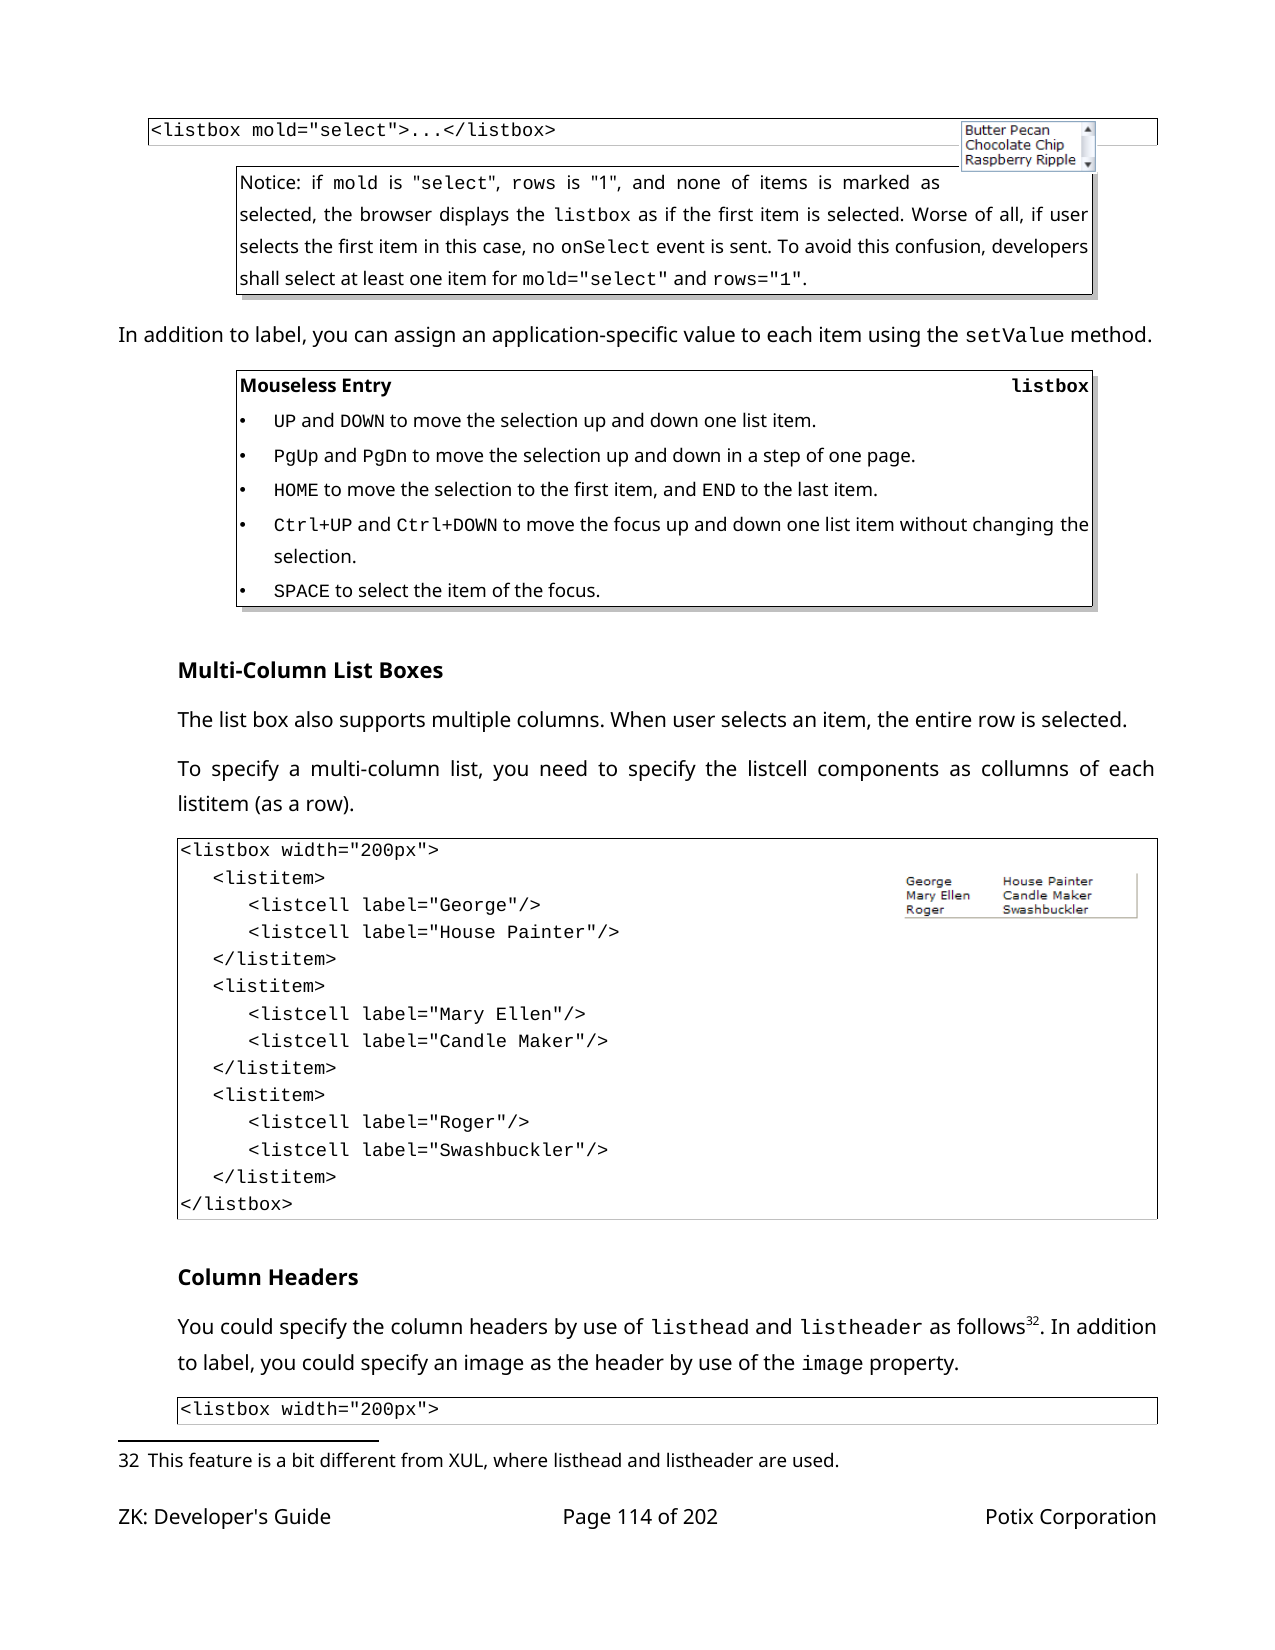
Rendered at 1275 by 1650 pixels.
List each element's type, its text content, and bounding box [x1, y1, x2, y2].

text <listitem> [178, 1083, 1157, 1107]
text <listitem> [178, 866, 1157, 890]
text <listbox mold="select">...</listbox> [149, 119, 959, 145]
text [1098, 119, 1157, 145]
text </listitem> [178, 1056, 1157, 1080]
text <listcell label="Mary Ellen"/> [178, 1001, 1157, 1026]
picture [959, 119, 1098, 174]
text </listitem> [178, 947, 1157, 971]
list HOME to move the selection to the first item, and END to the last item. [237, 473, 1092, 502]
text <listbox width="200px"> [178, 1398, 1157, 1424]
picture [899, 871, 1139, 922]
text You could specify the column headers by use of listhead and listheader as follows. In addition to label, you could specify an image as the header by use of the image property. [177, 1312, 1157, 1376]
list Ctrl+UP and Ctrl+DOWN to move the focus up and down one list item without changing the selection. [237, 508, 1092, 569]
text <listcell label="Roger"/> [178, 1110, 1157, 1134]
text <listcell label="Swashbuckler"/> [178, 1137, 1157, 1162]
text This feature is a bit different from XUL, where listhead and listheader are used. [118, 1447, 1157, 1473]
text Notice: if mold is "select", rows is "1", and none of items is marked as selected, the browser displays the listbox as if the first item is selected. Worse of all, if user selects the first item in this case, no onSelect event is sent. To avoid this confusion, developers shall select at least one item for mold="select" and rows="1". [237, 167, 1092, 294]
list PgUp and PgDn to move the selection up and down in a step of one page. [237, 439, 1092, 468]
text <listcell label="George"/> [178, 893, 899, 917]
subtitle Column Headers [177, 1262, 1157, 1292]
subtitle Multi-Column List Boxes [177, 655, 1157, 685]
text <listcell label="Candle Maker"/> [178, 1029, 1157, 1053]
list SPACE to select the item of the focus. [237, 574, 1092, 606]
text <listcell label="House Painter"/> [178, 920, 1157, 944]
text </listitem> [178, 1164, 1157, 1189]
text Mouseless Entry listbox [237, 371, 1092, 398]
text </listbox> [178, 1192, 1157, 1219]
text <listbox width="200px"> [178, 839, 1157, 863]
list UP and DOWN to move the selection up and down one list item. [237, 404, 1092, 433]
text In addition to label, you can assign an application-specific value to each item using the setValue method. [118, 321, 1157, 349]
text To specify a multi-column list, you need to specify the listcell components as collumns of each listitem (as a row). [177, 754, 1157, 818]
text The list box also supports multiple columns. When user selects an item, the entire row is selected. [177, 705, 1157, 734]
text <listitem> [178, 974, 1157, 998]
